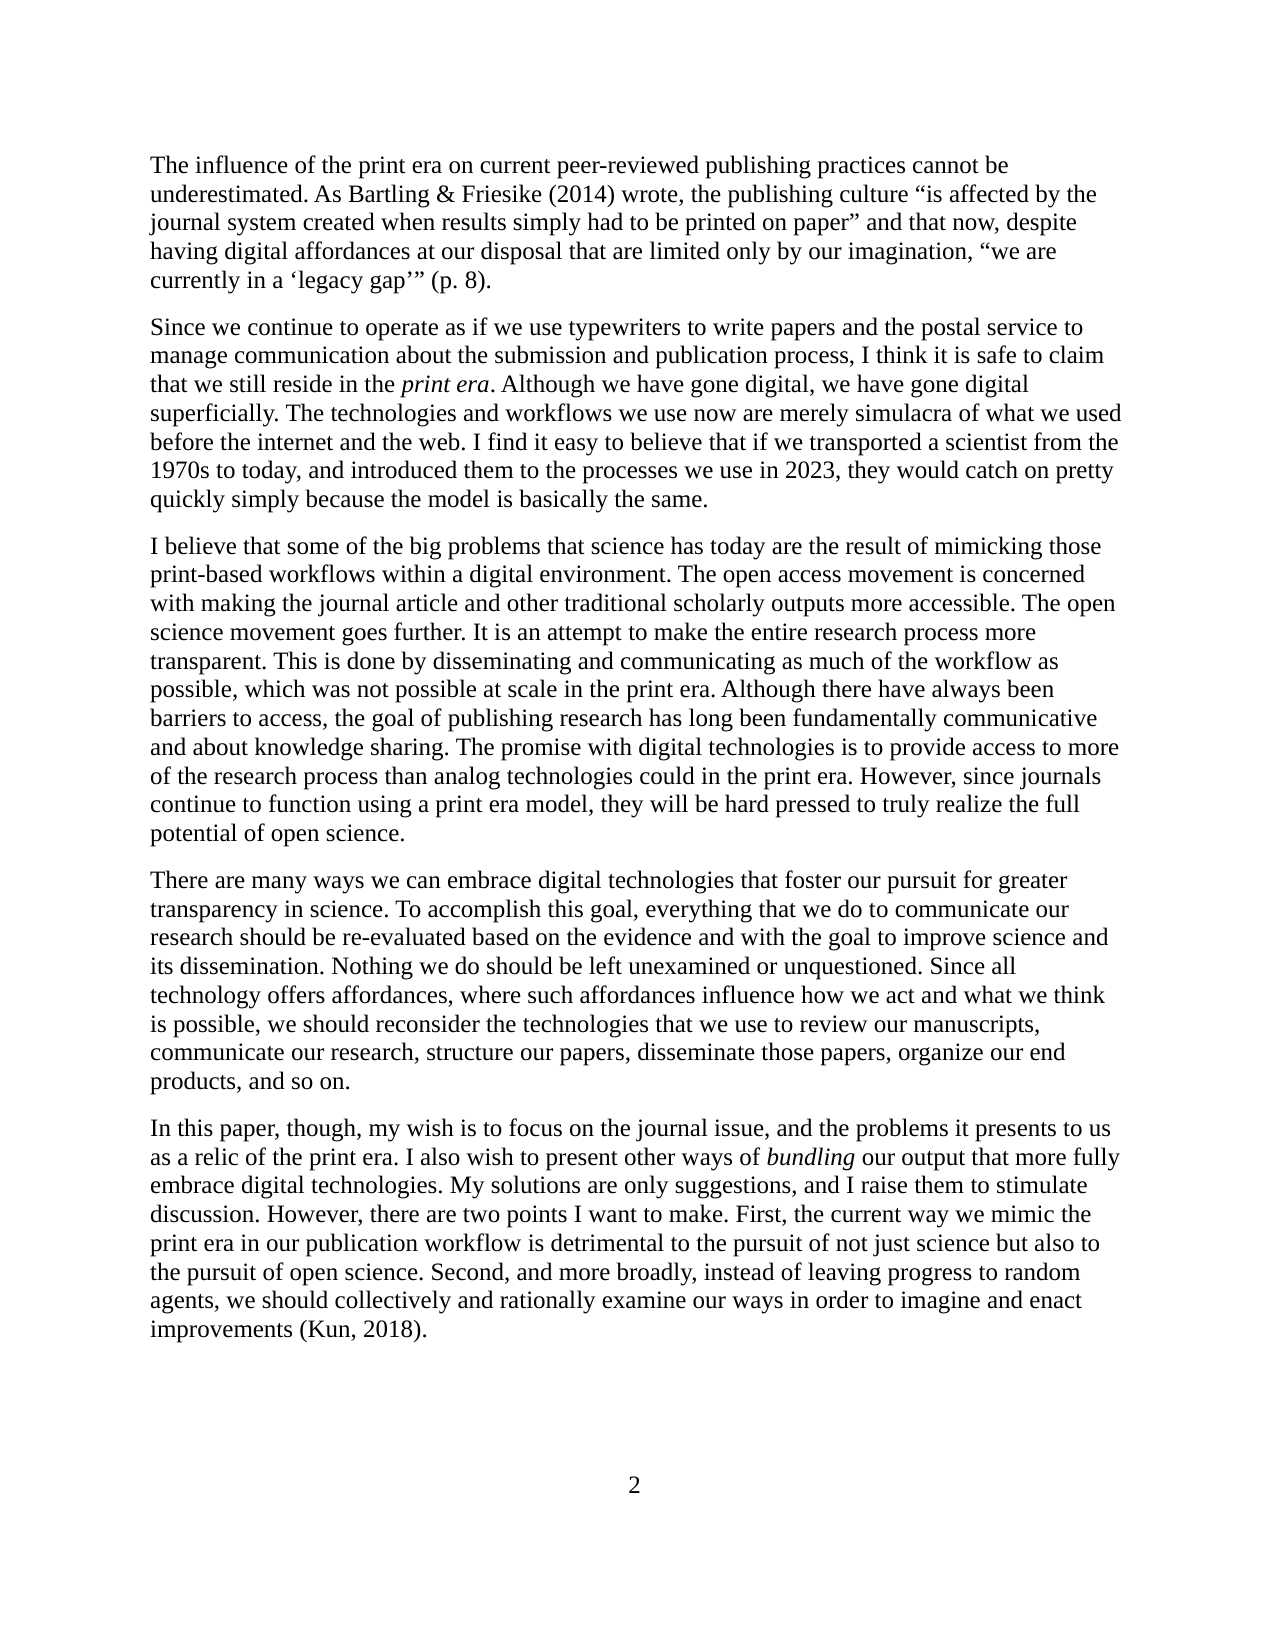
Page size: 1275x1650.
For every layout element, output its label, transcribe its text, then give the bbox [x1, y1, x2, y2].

text In this paper, though, my wish is to focus on the journal issue, and the problems it presents to us as a relic of the print era. I also wish to present other ways of bundling our output that more fully embrace digital technologies. My solutions are only suggestions, and I raise them to stimulate discussion. However, there are two points I want to make. First, the current way we mimic the print era in our publication workflow is detrimental to the pursuit of not just science but also to the pursuit of open science. Second, and more broadly, instead of leaving progress to random agents, we should collectively and rationally examine our ways in order to imagine and enact improvements (Kun, 2018). [150, 1113, 1125, 1343]
text There are many ways we can embrace digital technologies that foster our pursuit for greater transparency in science. To accomplish this goal, everything that we do to communicate our research should be re-evaluated based on the evidence and with the goal to improve science and its dissemination. Nothing we do should be left unexamined or unquestioned. Since all technology offers affordances, where such affordances influence how we act and what we think is possible, we should reconsider the technologies that we use to review our manuscripts, communicate our research, structure our papers, disseminate those papers, organize our end products, and so on. [150, 865, 1125, 1095]
text I believe that some of the big problems that science has today are the result of mimicking those print-based workflows within a digital environment. The open access movement is concerned with making the journal article and other traditional scholarly outputs more accessible. The open science movement goes further. It is an attempt to make the entire research process more transparent. This is done by disseminating and communicating as much of the workflow as possible, which was not possible at scale in the print era. Although there have always been barriers to access, the goal of publishing research has long been fundamentally communicative and about knowledge sharing. The promise with digital technologies is to provide access to more of the research process than analog technologies could in the print era. However, since journals continue to function using a print era model, they will be hard pressed to truly realize the full potential of open science. [150, 531, 1125, 847]
text Since we continue to operate as if we use typewriters to write papers and the postal service to manage communication about the submission and publication process, I think it is safe to claim that we still reside in the print era. Although we have gone digital, we have gone digital superficially. The technologies and workflows we use now are merely simulacra of what we used before the internet and the web. I find it easy to believe that if we transported a scientist from the 1970s to today, and introduced them to the processes we use in 2023, they would catch on pretty quickly simply because the model is basically the same. [150, 312, 1125, 513]
text The influence of the print era on current peer-reviewed publishing practices cannot be underestimated. As Bartling & Friesike (2014) wrote, the publishing culture “is affected by the journal system created when results simply had to be printed on paper” and that now, despite having digital affordances at our disposal that are limited only by our imagination, “we are currently in a ‘legacy gap’” (p. 8). [150, 150, 1125, 294]
